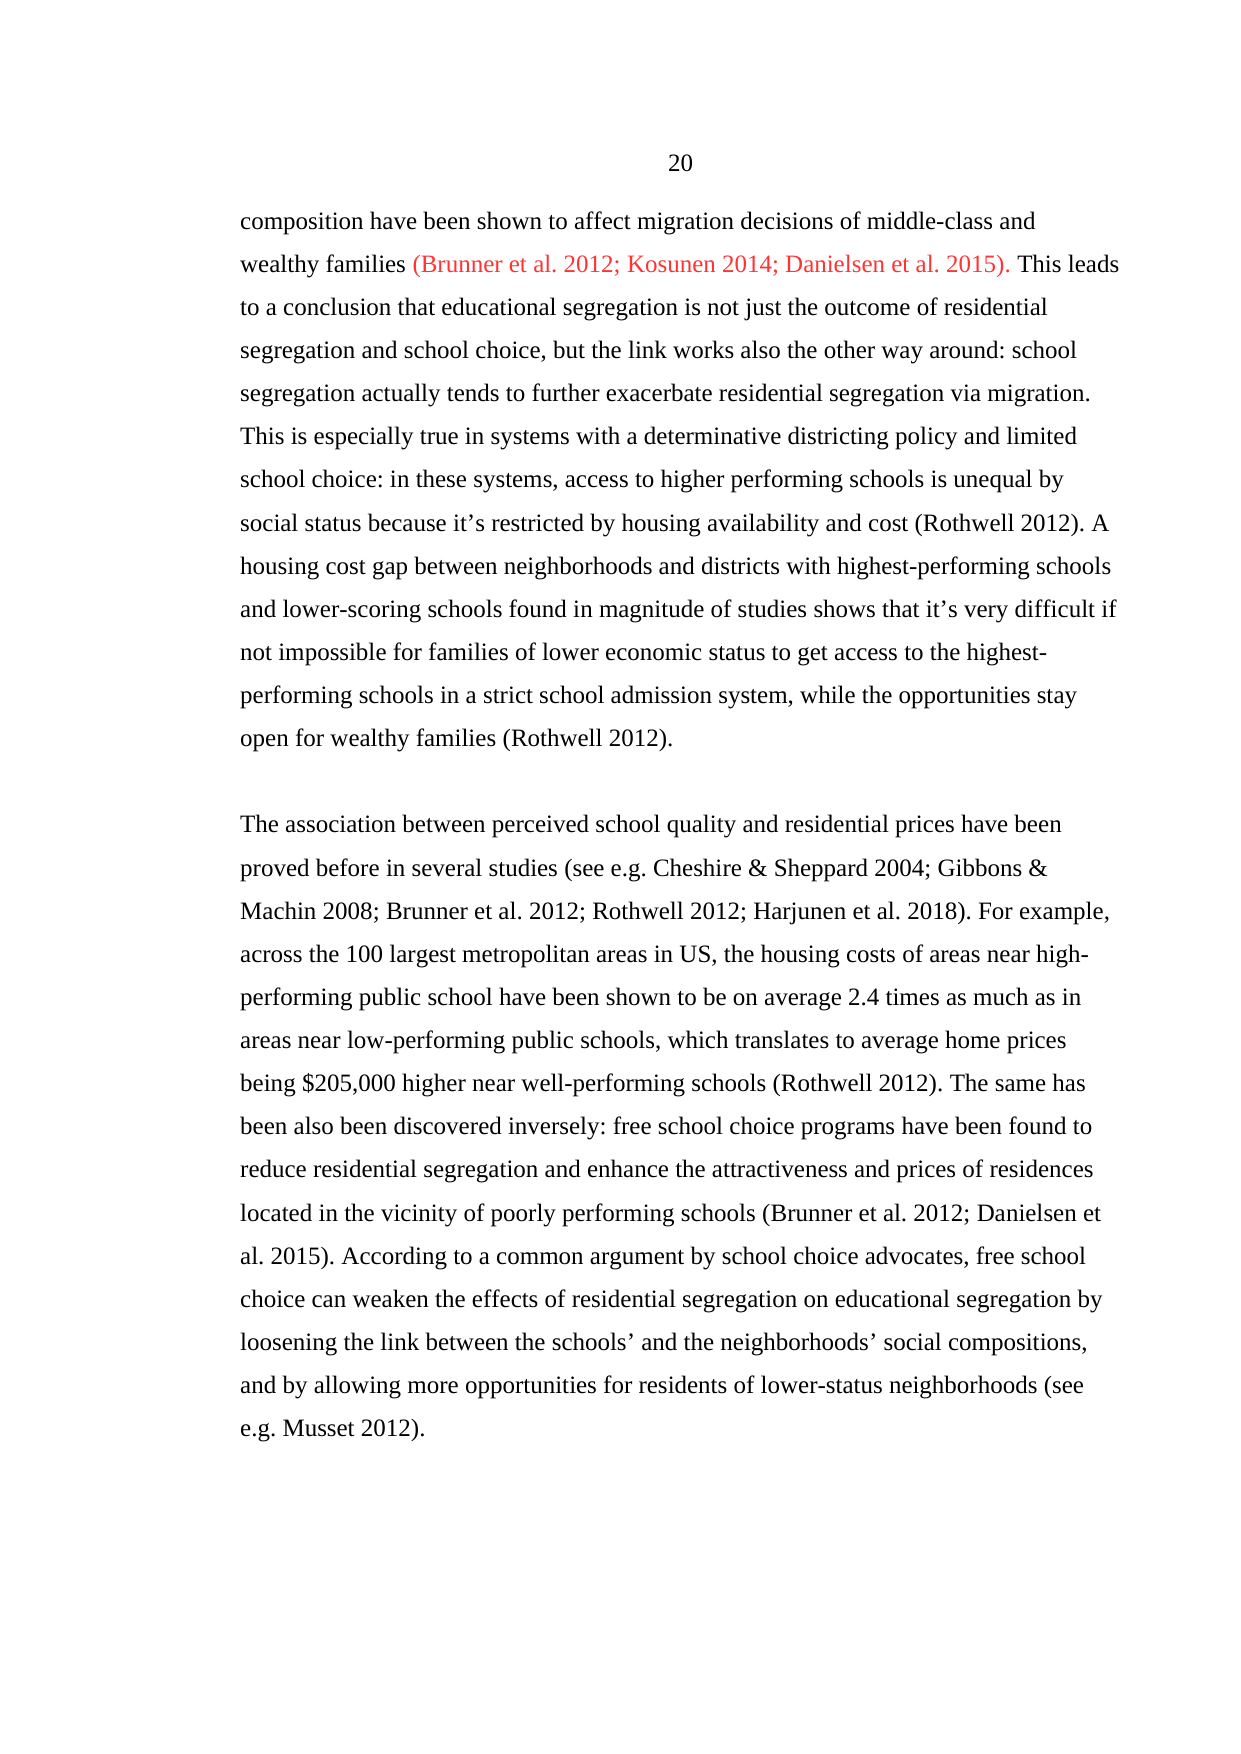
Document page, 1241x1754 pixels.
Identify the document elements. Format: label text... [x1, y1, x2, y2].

text The association between perceived school quality and residential prices have been proved before in several studies (see e.g. Cheshire & Sheppard 2004; Gibbons & Machin 2008; Brunner et al. 2012; Rothwell 2012; Harjunen et al. 2018). For example, across the 100 largest metropolitan areas in US, the housing costs of areas near high-performing public school have been shown to be on average 2.4 times as much as in areas near low-performing public schools, which translates to average home prices being $205,000 higher near well-performing schools (Rothwell 2012). The same has been also been discovered inversely: free school choice programs have been found to reduce residential segregation and enhance the attractiveness and prices of residences located in the vicinity of poorly performing schools (Brunner et al. 2012; Danielsen et al. 2015). According to a common argument by school choice advocates, free school choice can weaken the effects of residential segregation on educational segregation by loosening the link between the schools’ and the neighborhoods’ social compositions, and by allowing more opportunities for residents of lower-status neighborhoods (see e.g. Musset 2012). [240, 809, 1121, 1442]
text composition have been shown to affect migration decisions of middle-class and wealthy families (Brunner et al. 2012; Kosunen 2014; Danielsen et al. 2015). This leads to a conclusion that educational segregation is not just the outcome of residential segregation and school choice, but the link works also the other way around: school segregation actually tends to further exacerbate residential segregation via migration. This is especially true in systems with a determinative districting policy and limited school choice: in these systems, access to higher performing schools is unequal by social status because it’s restricted by housing availability and cost (Rothwell 2012). A housing cost gap between neighborhoods and districts with highest-performing schools and lower-scoring schools found in magnitude of studies shows that it’s very difficult if not impossible for families of lower economic status to get access to the highest-performing schools in a strict school admission system, while the opportunities stay open for wealthy families (Rothwell 2012). [240, 206, 1121, 752]
